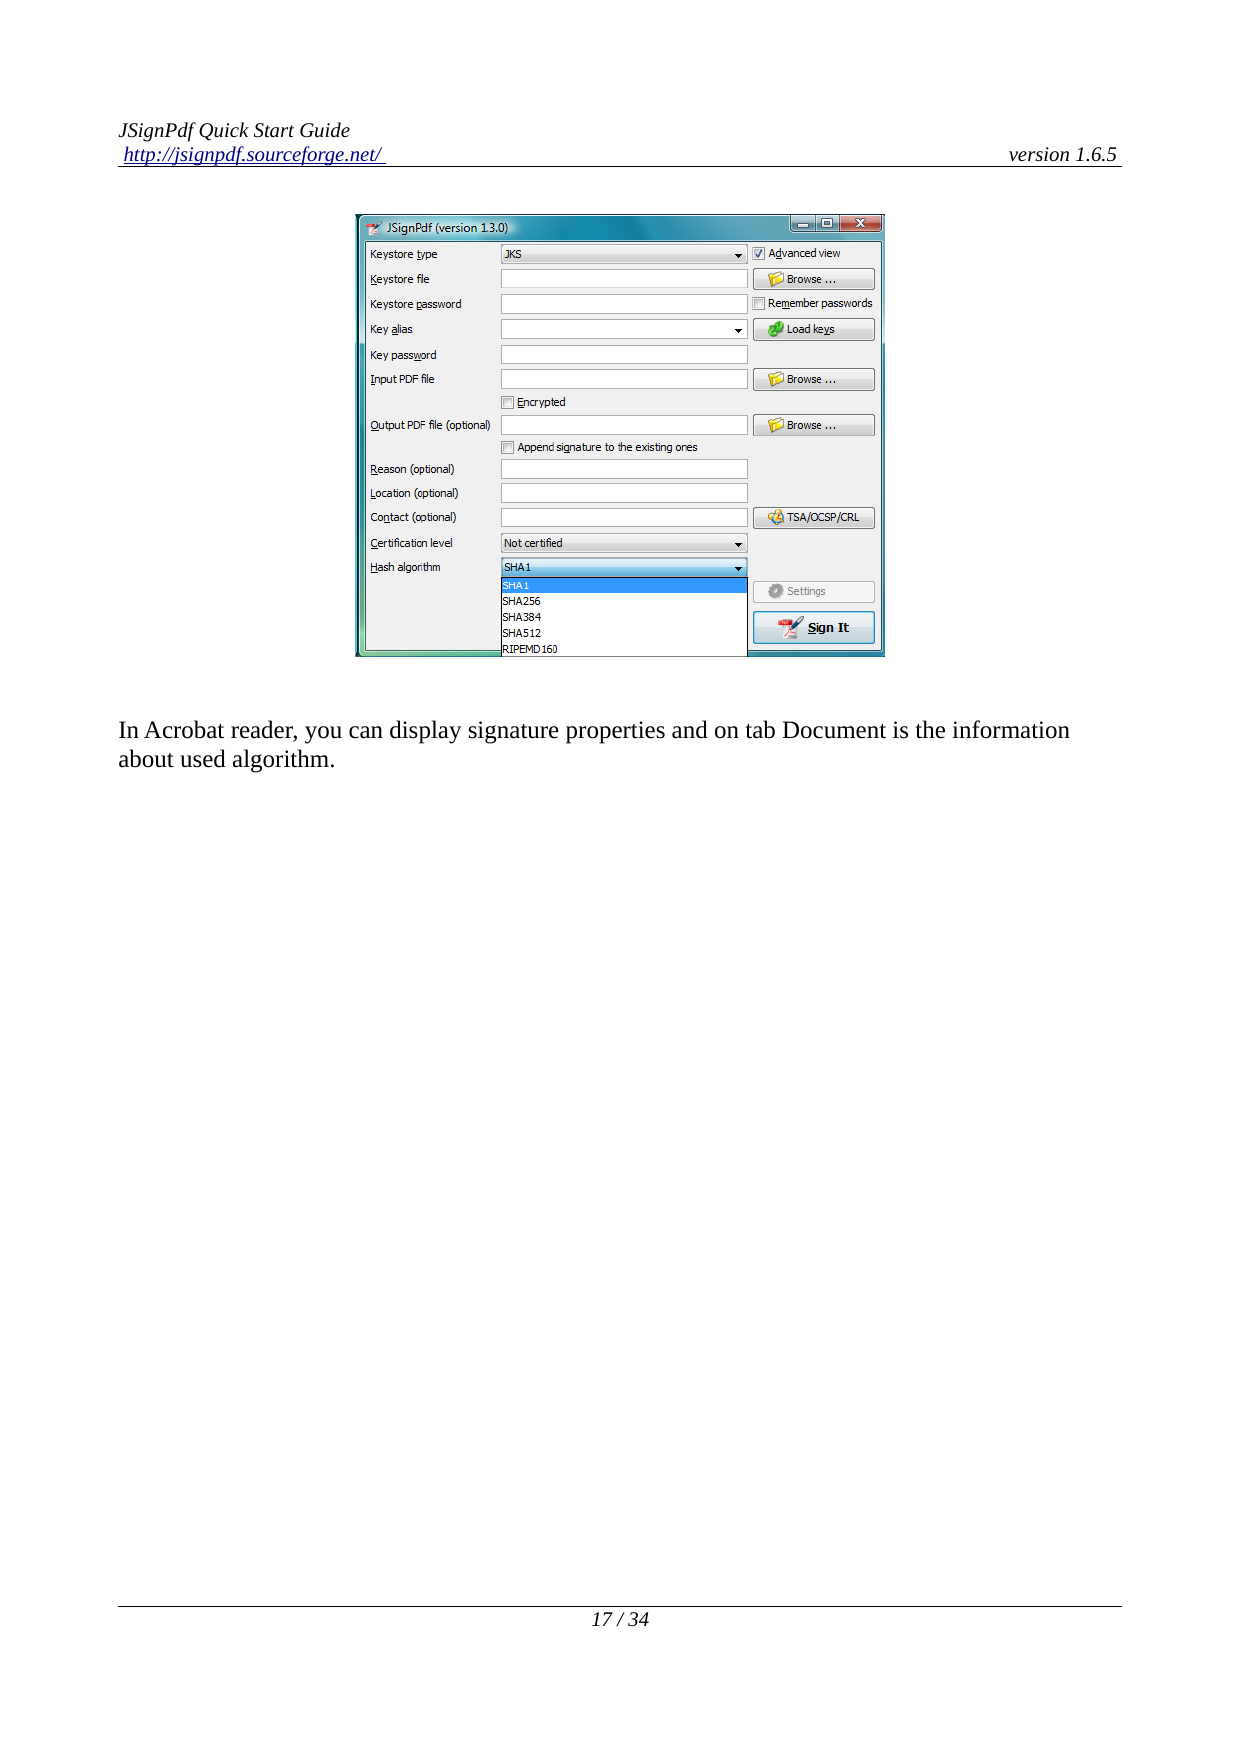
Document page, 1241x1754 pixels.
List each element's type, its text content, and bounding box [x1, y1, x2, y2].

text In Acrobat reader, you can display signature properties and on tab Document is the information about used algorithm. [118, 715, 1122, 773]
picture [355, 214, 885, 657]
